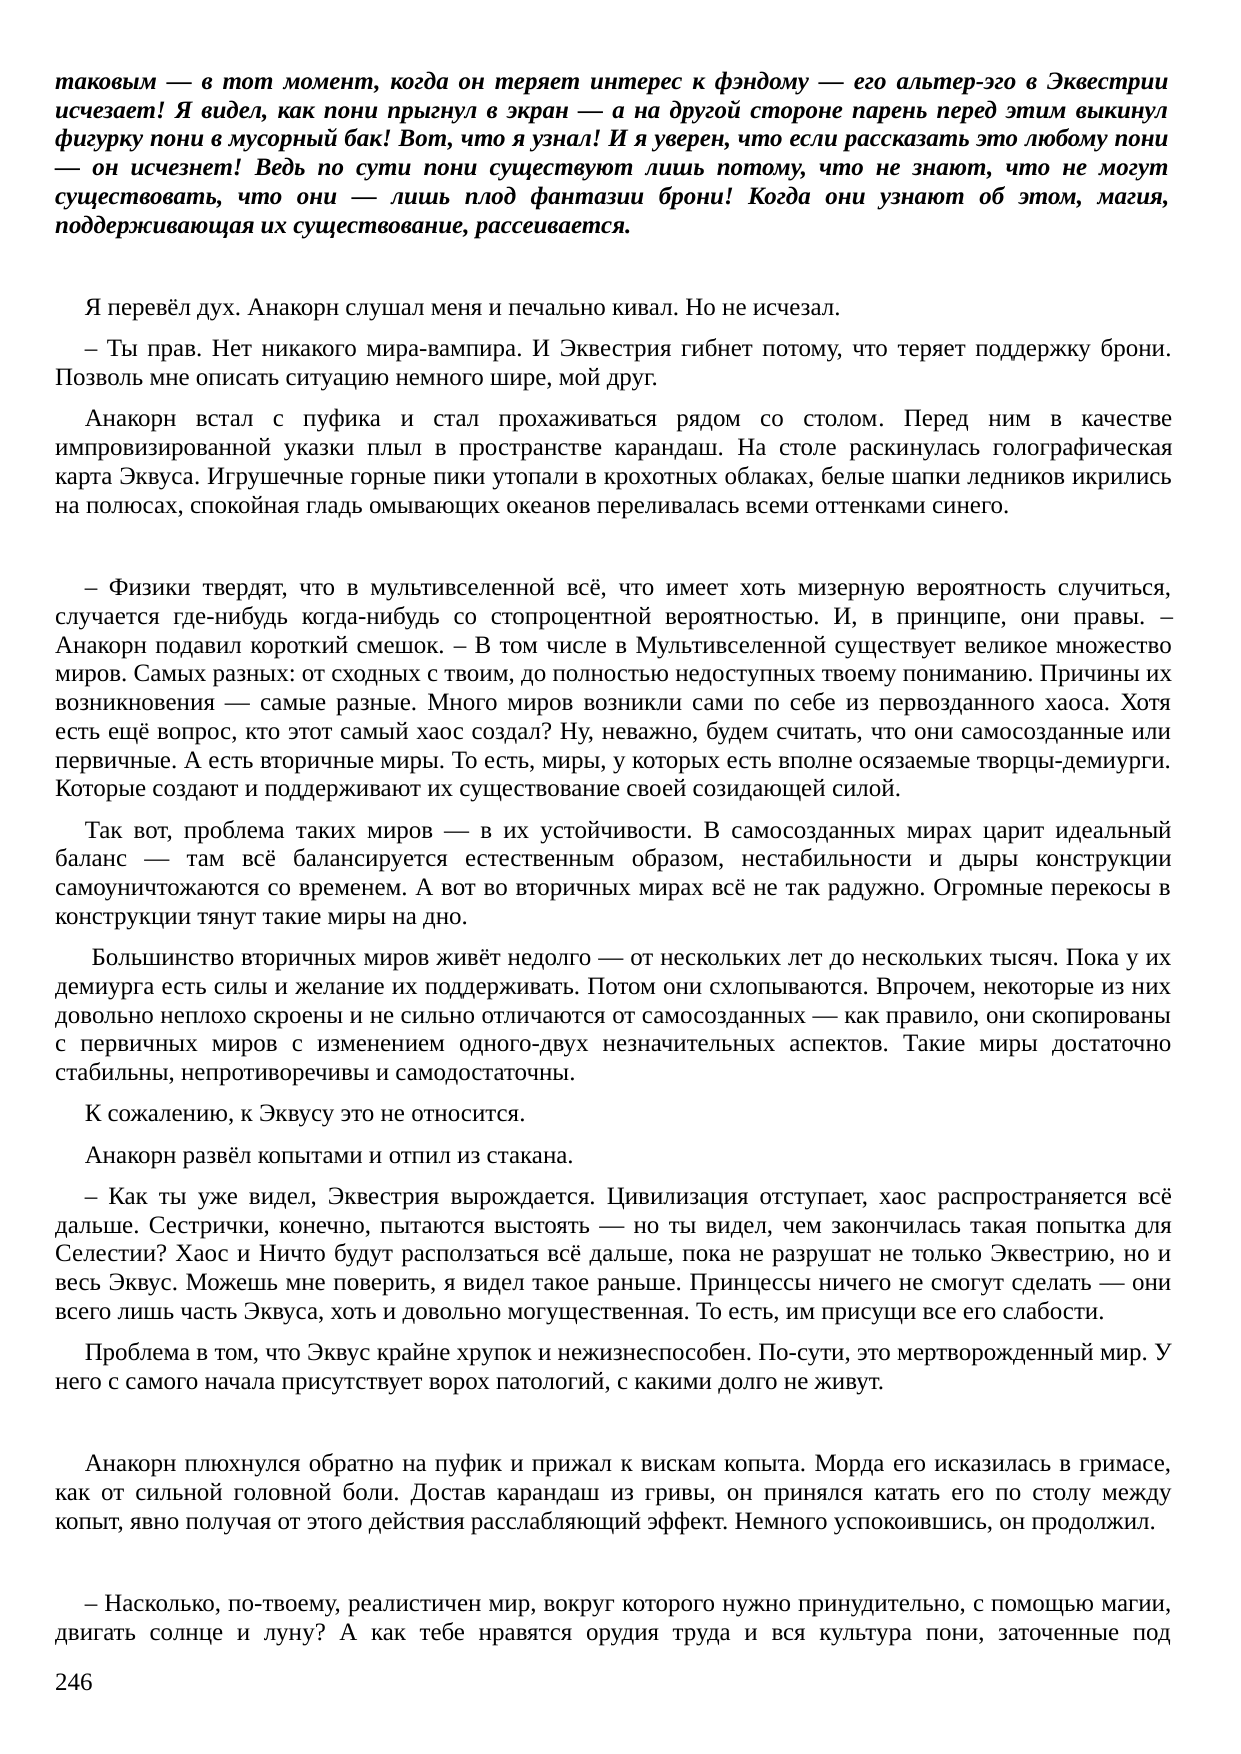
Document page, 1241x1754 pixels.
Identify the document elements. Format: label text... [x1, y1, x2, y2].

text К сожалению, к Эквусу это не относится. [55, 1098, 1173, 1127]
text таковым — в тот момент, когда он теряет интерес к фэндому — его альтер-эго в Эквестрии исчезает! Я видел, как пони прыгнул в экран — а на другой стороне парень перед этим выкинул фигурку пони в мусорный бак! Вот, что я узнал! И я уверен, что если рассказать это любому пони — он исчезнет! Ведь по сути пони существуют лишь потому, что не знают, что не могут существовать, что они — лишь плод фантазии брони! Когда они узнают об этом, магия, поддерживающая их существование, рассеивается. [55, 66, 1173, 238]
text Анакорн развёл копытами и отпил из стакана. [55, 1140, 1173, 1168]
text – Насколько, по-твоему, реалистичен мир, вокруг которого нужно принудительно, с помощью магии, двигать солнце и луну? А как тебе нравятся орудия труда и вся культура пони, заточенные под [55, 1588, 1173, 1646]
text Анакорн встал с пуфика и стал прохаживаться рядом со столом. Перед ним в качестве импровизированной указки плыл в пространстве карандаш. На столе раскинулась голографическая карта Эквуса. Игрушечные горные пики утопали в крохотных облаках, белые шапки ледников икрились на полюсах, спокойная гладь омывающих океанов переливалась всеми оттенками синего. [55, 403, 1173, 518]
text Анакорн плюхнулся обратно на пуфик и прижал к вискам копыта. Морда его исказилась в гримасе, как от сильной головной боли. Достав карандаш из гривы, он принялся катать его по столу между копыт, явно получая от этого действия расслабляющий эффект. Немного успокоившись, он продолжил. [55, 1448, 1173, 1535]
text – Ты прав. Нет никакого мира-вампира. И Эквестрия гибнет потому, что теряет поддержку брони. Позволь мне описать ситуацию немного шире, мой друг. [55, 333, 1173, 391]
text – Физики твердят, что в мультивселенной всё, что имеет хоть мизерную вероятность случиться, случается где-нибудь когда-нибудь со стопроцентной вероятностью. И, в принципе, они правы. – Анакорн подавил короткий смешок. – В том числе в Мультивселенной существует великое множество миров. Самых разных: от сходных с твоим, до полностью недоступных твоему пониманию. Причины их возникновения — самые разные. Много миров возникли сами по себе из первозданного хаоса. Хотя есть ещё вопрос, кто этот самый хаос создал? Ну, неважно, будем считать, что они самосозданные или первичные. А есть вторичные миры. То есть, миры, у которых есть вполне осязаемые творцы-демиурги. Которые создают и поддерживают их существование своей созидающей силой. [55, 572, 1173, 802]
text Проблема в том, что Эквус крайне хрупок и нежизнеспособен. По-сути, это мертворожденный мир. У него с самого начала присутствует ворох патологий, с какими долго не живут. [55, 1337, 1173, 1395]
text – Как ты уже видел, Эквестрия вырождается. Цивилизация отступает, хаос распространяется всё дальше. Сестрички, конечно, пытаются выстоять — но ты видел, чем закончилась такая попытка для Селестии? Хаос и Ничто будут расползаться всё дальше, пока не разрушат не только Эквестрию, но и весь Эквус. Можешь мне поверить, я видел такое раньше. Принцессы ничего не смогут сделать — они всего лишь часть Эквуса, хоть и довольно могущественная. То есть, им присущи все его слабости. [55, 1181, 1173, 1325]
text Так вот, проблема таких миров — в их устойчивости. В самосозданных мирах царит идеальный баланс — там всё балансируется естественным образом, нестабильности и дыры конструкции самоуничтожаются со временем. А вот во вторичных мирах всё не так радужно. Огромные перекосы в конструкции тянут такие миры на дно. [55, 815, 1173, 930]
text Большинство вторичных миров живёт недолго — от нескольких лет до нескольких тысяч. Пока у их демиурга есть силы и желание их поддерживать. Потом они схлопываются. Впрочем, некоторые из них довольно неплохо скроены и не сильно отличаются от самосозданных — как правило, они скопированы с первичных миров с изменением одного-двух незначительных аспектов. Такие миры достаточно стабильны, непротиворечивы и самодостаточны. [55, 942, 1173, 1086]
text Я перевёл дух. Анакорн слушал меня и печально кивал. Но не исчезал. [55, 292, 1173, 321]
